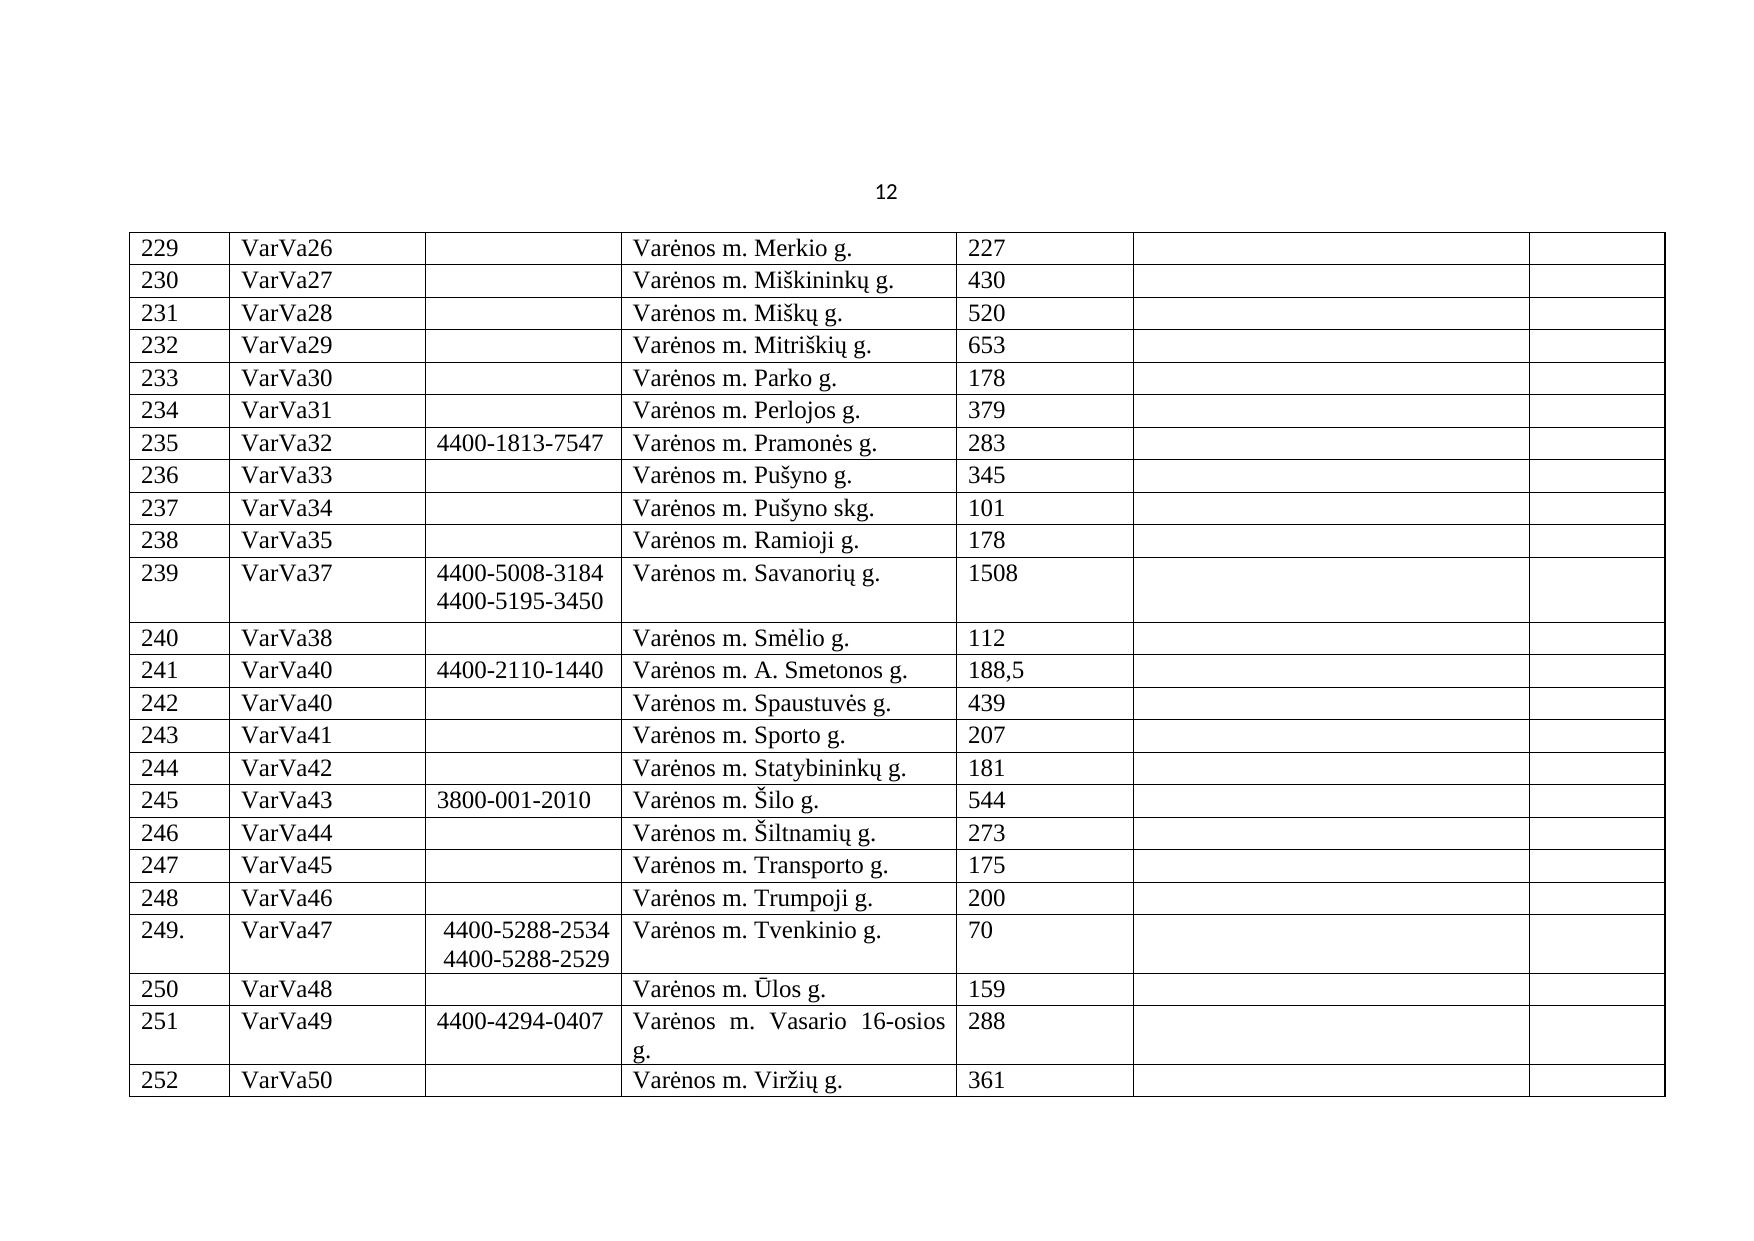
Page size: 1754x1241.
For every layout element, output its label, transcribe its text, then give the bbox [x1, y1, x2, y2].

table_cell [1134, 363, 1529, 394]
table_cell [1530, 395, 1664, 427]
table_cell 1508 [957, 558, 1133, 622]
table_cell [1134, 428, 1529, 459]
table_cell Varėnos m. Merkio g. [622, 233, 956, 264]
table_cell [1530, 1006, 1664, 1064]
table_cell 247 [130, 850, 229, 882]
table_cell Varėnos m. Viržių g. [622, 1065, 956, 1096]
table_cell [1134, 1065, 1529, 1096]
table_cell Varėnos m. Šilo g. [622, 785, 956, 817]
table_cell 379 [957, 395, 1133, 427]
table_cell 273 [957, 818, 1133, 849]
table_cell [426, 460, 621, 492]
table_cell Varėnos m. A. Smetonos g. [622, 655, 956, 687]
table_cell [426, 330, 621, 362]
table_cell VarVa44 [230, 818, 425, 849]
table_cell 244 [130, 753, 229, 784]
table_cell Varėnos m. Vasario 16-osios g. [622, 1006, 956, 1064]
table_cell [426, 818, 621, 849]
table_cell 439 [957, 688, 1133, 719]
table_cell 238 [130, 525, 229, 557]
table_cell 251 [130, 1006, 229, 1064]
table_cell 159 [957, 974, 1133, 1005]
table_cell 241 [130, 655, 229, 687]
table_cell [426, 525, 621, 557]
table_cell Varėnos m. Sporto g. [622, 720, 956, 752]
table_cell [1134, 720, 1529, 752]
table_cell 178 [957, 525, 1133, 557]
table_cell [1134, 688, 1529, 719]
table_cell [426, 493, 621, 524]
table_cell 4400-1813-7547 [426, 428, 621, 459]
table_cell Varėnos m. Trumpoji g. [622, 883, 956, 914]
table_cell 227 [957, 233, 1133, 264]
table_cell [1530, 363, 1664, 394]
table_cell 361 [957, 1065, 1133, 1096]
table_cell [1134, 265, 1529, 297]
table_cell VarVa26 [230, 233, 425, 264]
table_cell 232 [130, 330, 229, 362]
table_cell [1530, 525, 1664, 557]
table_cell [1530, 460, 1664, 492]
table_cell 249. [130, 915, 229, 973]
table_cell [1134, 233, 1529, 264]
table_cell 4400-2110-1440 [426, 655, 621, 687]
table_cell VarVa42 [230, 753, 425, 784]
table_cell 4400-4294-0407 [426, 1006, 621, 1064]
table_cell [1530, 330, 1664, 362]
table_cell 235 [130, 428, 229, 459]
table_cell Varėnos m. Statybininkų g. [622, 753, 956, 784]
table_cell VarVa40 [230, 688, 425, 719]
table_cell 70 [957, 915, 1133, 973]
table_cell [426, 850, 621, 882]
table_cell 188,5 [957, 655, 1133, 687]
table_cell [1134, 330, 1529, 362]
table_cell 283 [957, 428, 1133, 459]
table_cell 544 [957, 785, 1133, 817]
table_cell 239 [130, 558, 229, 622]
table_cell VarVa30 [230, 363, 425, 394]
table_cell [426, 233, 621, 264]
table_cell Varėnos m. Pušyno g. [622, 460, 956, 492]
table_cell Varėnos m. Parko g. [622, 363, 956, 394]
table_cell 653 [957, 330, 1133, 362]
table_cell VarVa48 [230, 974, 425, 1005]
table_cell 236 [130, 460, 229, 492]
table_cell 248 [130, 883, 229, 914]
table_cell [1134, 915, 1529, 973]
table_cell 250 [130, 974, 229, 1005]
table_cell [1530, 688, 1664, 719]
table_cell 233 [130, 363, 229, 394]
table_cell [1530, 623, 1664, 654]
table_cell VarVa37 [230, 558, 425, 622]
table_cell VarVa28 [230, 298, 425, 329]
table_cell VarVa50 [230, 1065, 425, 1096]
table_cell 237 [130, 493, 229, 524]
table_cell VarVa38 [230, 623, 425, 654]
table_cell [426, 363, 621, 394]
table_cell VarVa29 [230, 330, 425, 362]
table_cell 231 [130, 298, 229, 329]
table_cell 242 [130, 688, 229, 719]
table_cell Varėnos m. Smėlio g. [622, 623, 956, 654]
table_cell Varėnos m. Miškų g. [622, 298, 956, 329]
table_cell 240 [130, 623, 229, 654]
table_cell VarVa31 [230, 395, 425, 427]
table_cell VarVa33 [230, 460, 425, 492]
table_cell [1134, 395, 1529, 427]
table_cell [1134, 974, 1529, 1005]
table_cell [1530, 753, 1664, 784]
table_cell Varėnos m. Pramonės g. [622, 428, 956, 459]
table_cell [1134, 460, 1529, 492]
table_cell Varėnos m. Perlojos g. [622, 395, 956, 427]
table_cell 230 [130, 265, 229, 297]
table_cell 252 [130, 1065, 229, 1096]
table_cell [1134, 298, 1529, 329]
table_cell [1530, 974, 1664, 1005]
table_cell [426, 688, 621, 719]
table_cell [426, 623, 621, 654]
table_cell [1134, 883, 1529, 914]
table_cell [1530, 655, 1664, 687]
table_cell 3800-001-2010 [426, 785, 621, 817]
table_cell [1134, 818, 1529, 849]
table_cell 520 [957, 298, 1133, 329]
table_cell [1530, 915, 1664, 973]
table_cell [1134, 850, 1529, 882]
table_cell [1530, 818, 1664, 849]
table_cell [1134, 558, 1529, 622]
table_cell VarVa47 [230, 915, 425, 973]
table_cell 234 [130, 395, 229, 427]
table_cell 207 [957, 720, 1133, 752]
table_cell [1530, 428, 1664, 459]
table_cell [426, 753, 621, 784]
table_cell VarVa46 [230, 883, 425, 914]
table_cell VarVa45 [230, 850, 425, 882]
table_cell Varėnos m. Mitriškių g. [622, 330, 956, 362]
table_cell Varėnos m. Miškininkų g. [622, 265, 956, 297]
table_cell [1530, 265, 1664, 297]
table_cell VarVa34 [230, 493, 425, 524]
table_cell [1134, 1006, 1529, 1064]
table_cell 178 [957, 363, 1133, 394]
table_cell [426, 265, 621, 297]
table_cell [1134, 623, 1529, 654]
table_cell [426, 395, 621, 427]
table_cell 200 [957, 883, 1133, 914]
table_cell VarVa35 [230, 525, 425, 557]
table_cell [1530, 558, 1664, 622]
table_cell Varėnos m. Pušyno skg. [622, 493, 956, 524]
table_cell [426, 883, 621, 914]
table_cell Varėnos m. Tvenkinio g. [622, 915, 956, 973]
table_cell 288 [957, 1006, 1133, 1064]
table_cell [1134, 753, 1529, 784]
table_cell 181 [957, 753, 1133, 784]
table_cell [1530, 850, 1664, 882]
table_cell 345 [957, 460, 1133, 492]
table_cell [1530, 298, 1664, 329]
table_cell VarVa49 [230, 1006, 425, 1064]
table_cell 246 [130, 818, 229, 849]
table_cell Varėnos m. Spaustuvės g. [622, 688, 956, 719]
table_cell 4400-5008-3184 4400-5195-3450 [426, 558, 621, 622]
table_cell VarVa41 [230, 720, 425, 752]
table_cell [1530, 1065, 1664, 1096]
table_cell 101 [957, 493, 1133, 524]
table_cell VarVa27 [230, 265, 425, 297]
table_cell Varėnos m. Transporto g. [622, 850, 956, 882]
table_cell [1134, 493, 1529, 524]
table_cell Varėnos m. Šiltnamių g. [622, 818, 956, 849]
table_cell Varėnos m. Ramioji g. [622, 525, 956, 557]
table_cell [1134, 655, 1529, 687]
table_cell 4400-5288-2534 4400-5288-2529 [426, 915, 621, 973]
table_cell 175 [957, 850, 1133, 882]
table_cell 243 [130, 720, 229, 752]
table_cell [426, 298, 621, 329]
table_cell [1134, 785, 1529, 817]
table_cell 245 [130, 785, 229, 817]
table_cell [1530, 883, 1664, 914]
table_cell Varėnos m. Ūlos g. [622, 974, 956, 1005]
table_cell [1530, 493, 1664, 524]
table_cell 112 [957, 623, 1133, 654]
table_cell VarVa43 [230, 785, 425, 817]
table_cell [426, 720, 621, 752]
table_cell [1530, 720, 1664, 752]
table_cell Varėnos m. Savanorių g. [622, 558, 956, 622]
table_cell VarVa40 [230, 655, 425, 687]
table_cell [426, 974, 621, 1005]
table_cell 430 [957, 265, 1133, 297]
table_cell [1530, 785, 1664, 817]
table_cell 229 [130, 233, 229, 264]
table_cell [1134, 525, 1529, 557]
table_cell VarVa32 [230, 428, 425, 459]
table_cell [426, 1065, 621, 1096]
table_cell [1530, 233, 1664, 264]
